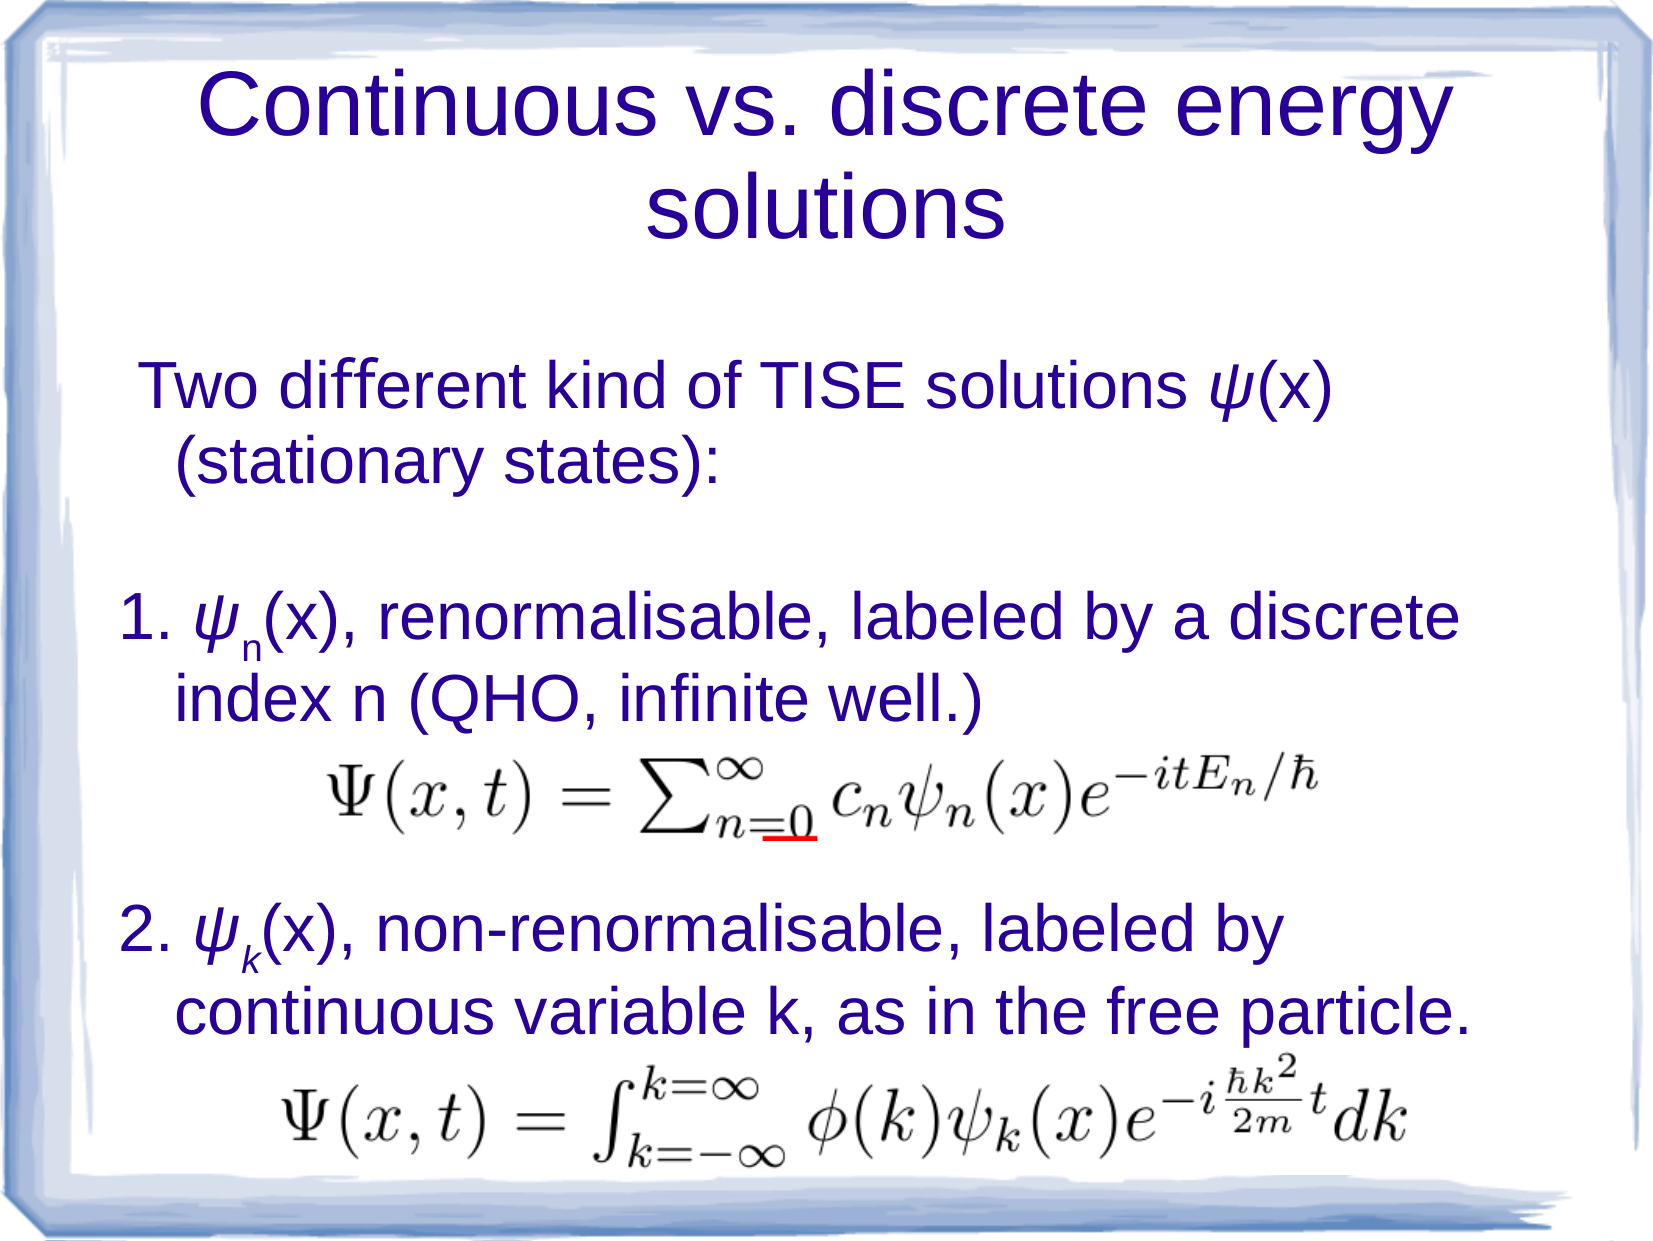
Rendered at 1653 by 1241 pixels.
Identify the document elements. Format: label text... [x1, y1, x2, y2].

title Continuous vs. discrete energy solutions [82, 47, 1571, 259]
subtitle Two diﬀerent kind of TISE solutions ψ(x) (stationary states): 1. ψn(x), renormalisable, labeled by a discrete index n (QHO, infinite well.) 2. ψk(x), non-renormalisable, labeled by continuous variable k, as in the free particle. [117, 324, 1571, 1144]
picture [0, 0, 1653, 1241]
